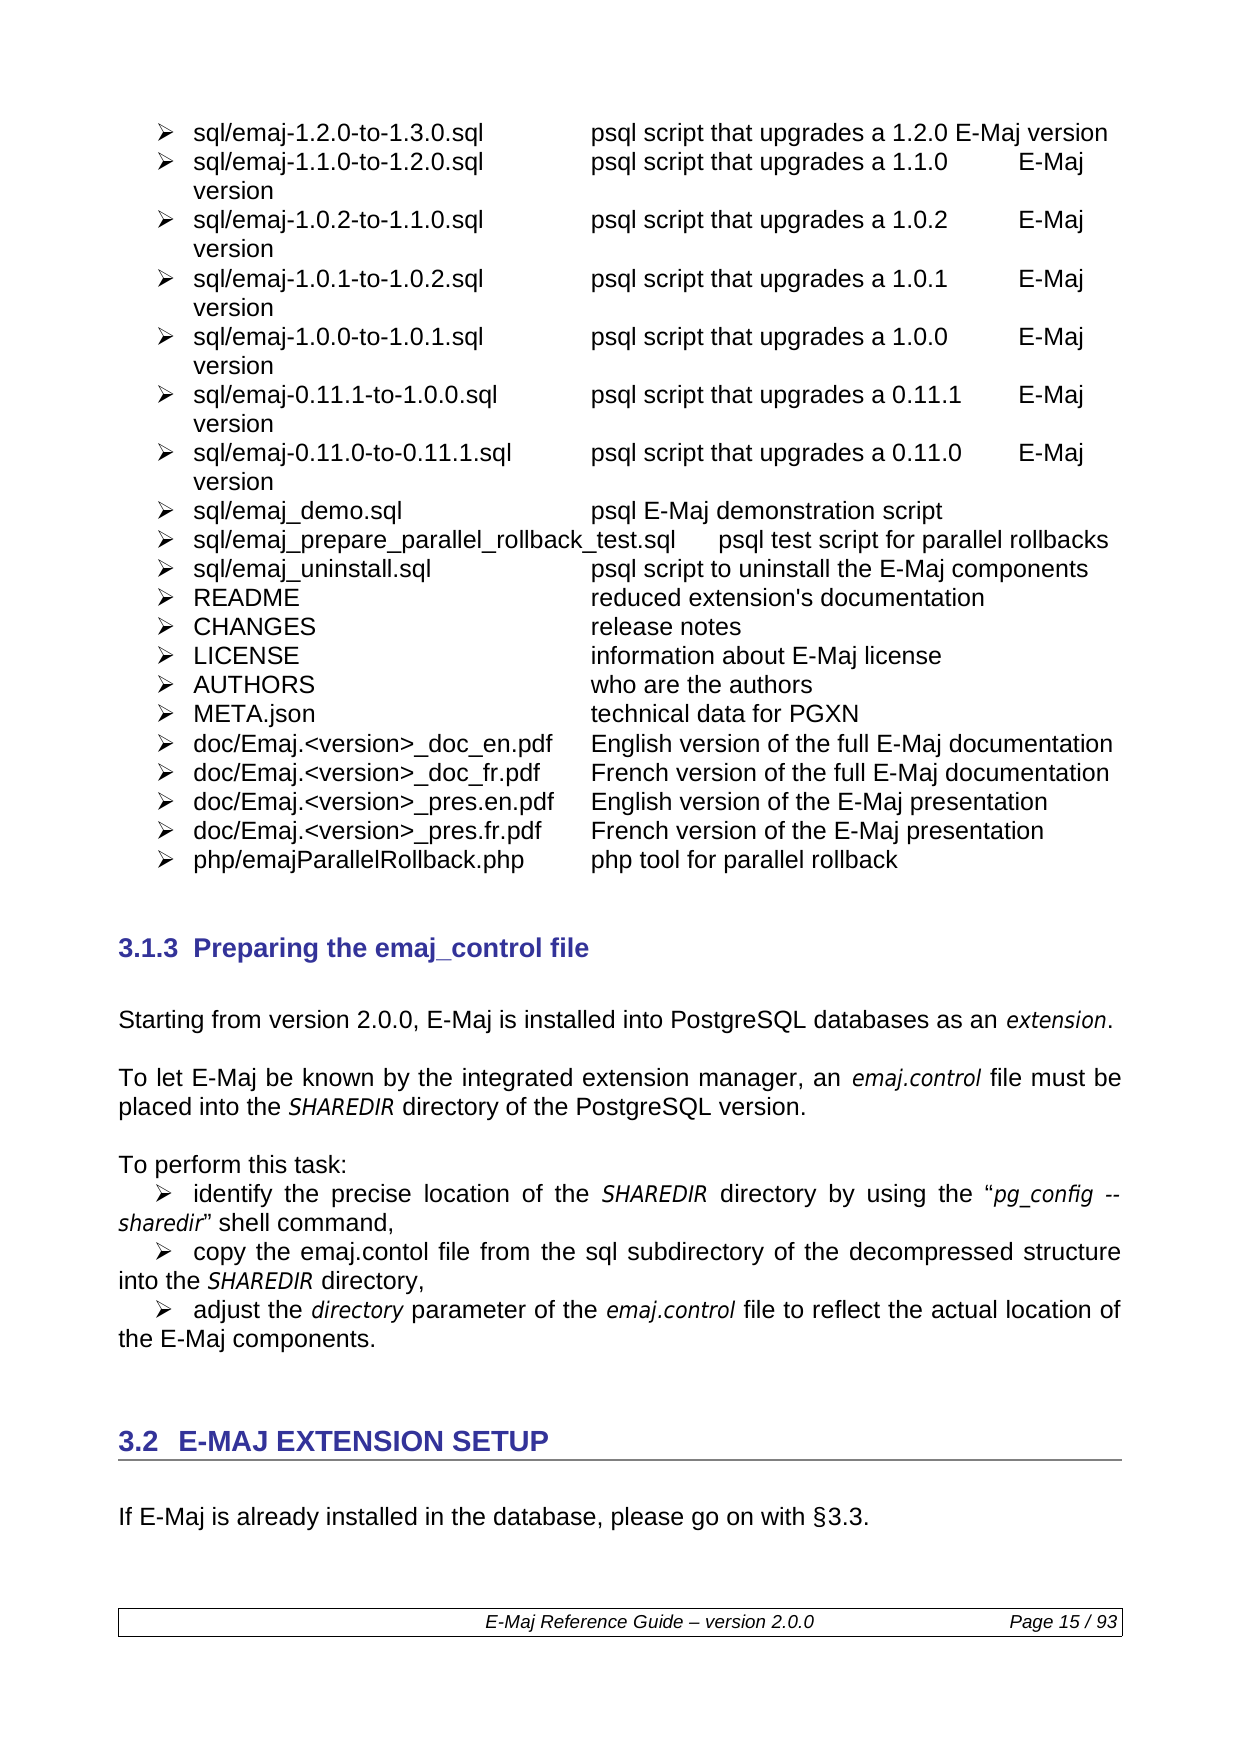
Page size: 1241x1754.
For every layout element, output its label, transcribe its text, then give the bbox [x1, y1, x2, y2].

list sql/emaj-0.11.0-to-0.11.1.sql psql script that upgrades a 0.11.0 E-Maj version [156, 438, 1122, 496]
list adjust the directory parameter of the emaj.control file to reflect the actual location of the E-Maj components. [118, 1295, 1122, 1353]
list sql/emaj_demo.sql psql E-Maj demonstration script [156, 496, 1122, 525]
list sql/emaj_uninstall.sql psql script to uninstall the E-Maj components [156, 554, 1122, 583]
list README reduced extension's documentation [156, 583, 1122, 612]
list sql/emaj-1.0.2-to-1.1.0.sql psql script that upgrades a 1.0.2 E-Maj version [156, 205, 1122, 263]
subtitle E-Maj extension setup [118, 1424, 1122, 1459]
list sql/emaj-0.11.1-to-1.0.0.sql psql script that upgrades a 0.11.1 E-Maj version [156, 380, 1122, 438]
list sql/emaj_prepare_parallel_rollback_test.sql psql test script for parallel rollbacks [156, 525, 1122, 554]
list META.json technical data for PGXN [156, 699, 1122, 728]
list sql/emaj-1.1.0-to-1.2.0.sql psql script that upgrades a 1.1.0 E-Maj version [156, 147, 1122, 205]
text To perform this task: [118, 1150, 1122, 1179]
list doc/Emaj.<version>_pres.en.pdf English version of the E-Maj presentation [156, 787, 1122, 816]
list doc/Emaj.<version>_doc_en.pdf English version of the full E-Maj documentation [156, 728, 1122, 757]
text To let E-Maj be known by the integrated extension manager, an emaj.control file must be placed into the SHAREDIR directory of the PostgreSQL version. [118, 1063, 1122, 1121]
text If E-Maj is already installed in the database, please go on with §3.3. [118, 1502, 1122, 1531]
list LICENSE information about E-Maj license [156, 641, 1122, 670]
list identify the precise location of the SHAREDIR directory by using the “pg_config --sharedir” shell command, [118, 1179, 1122, 1237]
text Starting from version 2.0.0, E-Maj is installed into PostgreSQL databases as an extension. [118, 1004, 1122, 1033]
subtitle Preparing the emaj_control file [118, 932, 1122, 963]
list sql/emaj-1.2.0-to-1.3.0.sql psql script that upgrades a 1.2.0 E-Maj version [156, 118, 1122, 147]
list sql/emaj-1.0.0-to-1.0.1.sql psql script that upgrades a 1.0.0 E-Maj version [156, 322, 1122, 380]
list php/emajParallelRollback.php php tool for parallel rollback [156, 845, 1122, 874]
list CHANGES release notes [156, 612, 1122, 641]
list sql/emaj-1.0.1-to-1.0.2.sql psql script that upgrades a 1.0.1 E-Maj version [156, 263, 1122, 322]
list copy the emaj.contol file from the sql subdirectory of the decompressed structure into the SHAREDIR directory, [118, 1237, 1122, 1295]
list doc/Emaj.<version>_pres.fr.pdf French version of the E-Maj presentation [156, 816, 1122, 845]
list doc/Emaj.<version>_doc_fr.pdf French version of the full E-Maj documentation [156, 757, 1122, 787]
list AUTHORS who are the authors [156, 670, 1122, 699]
